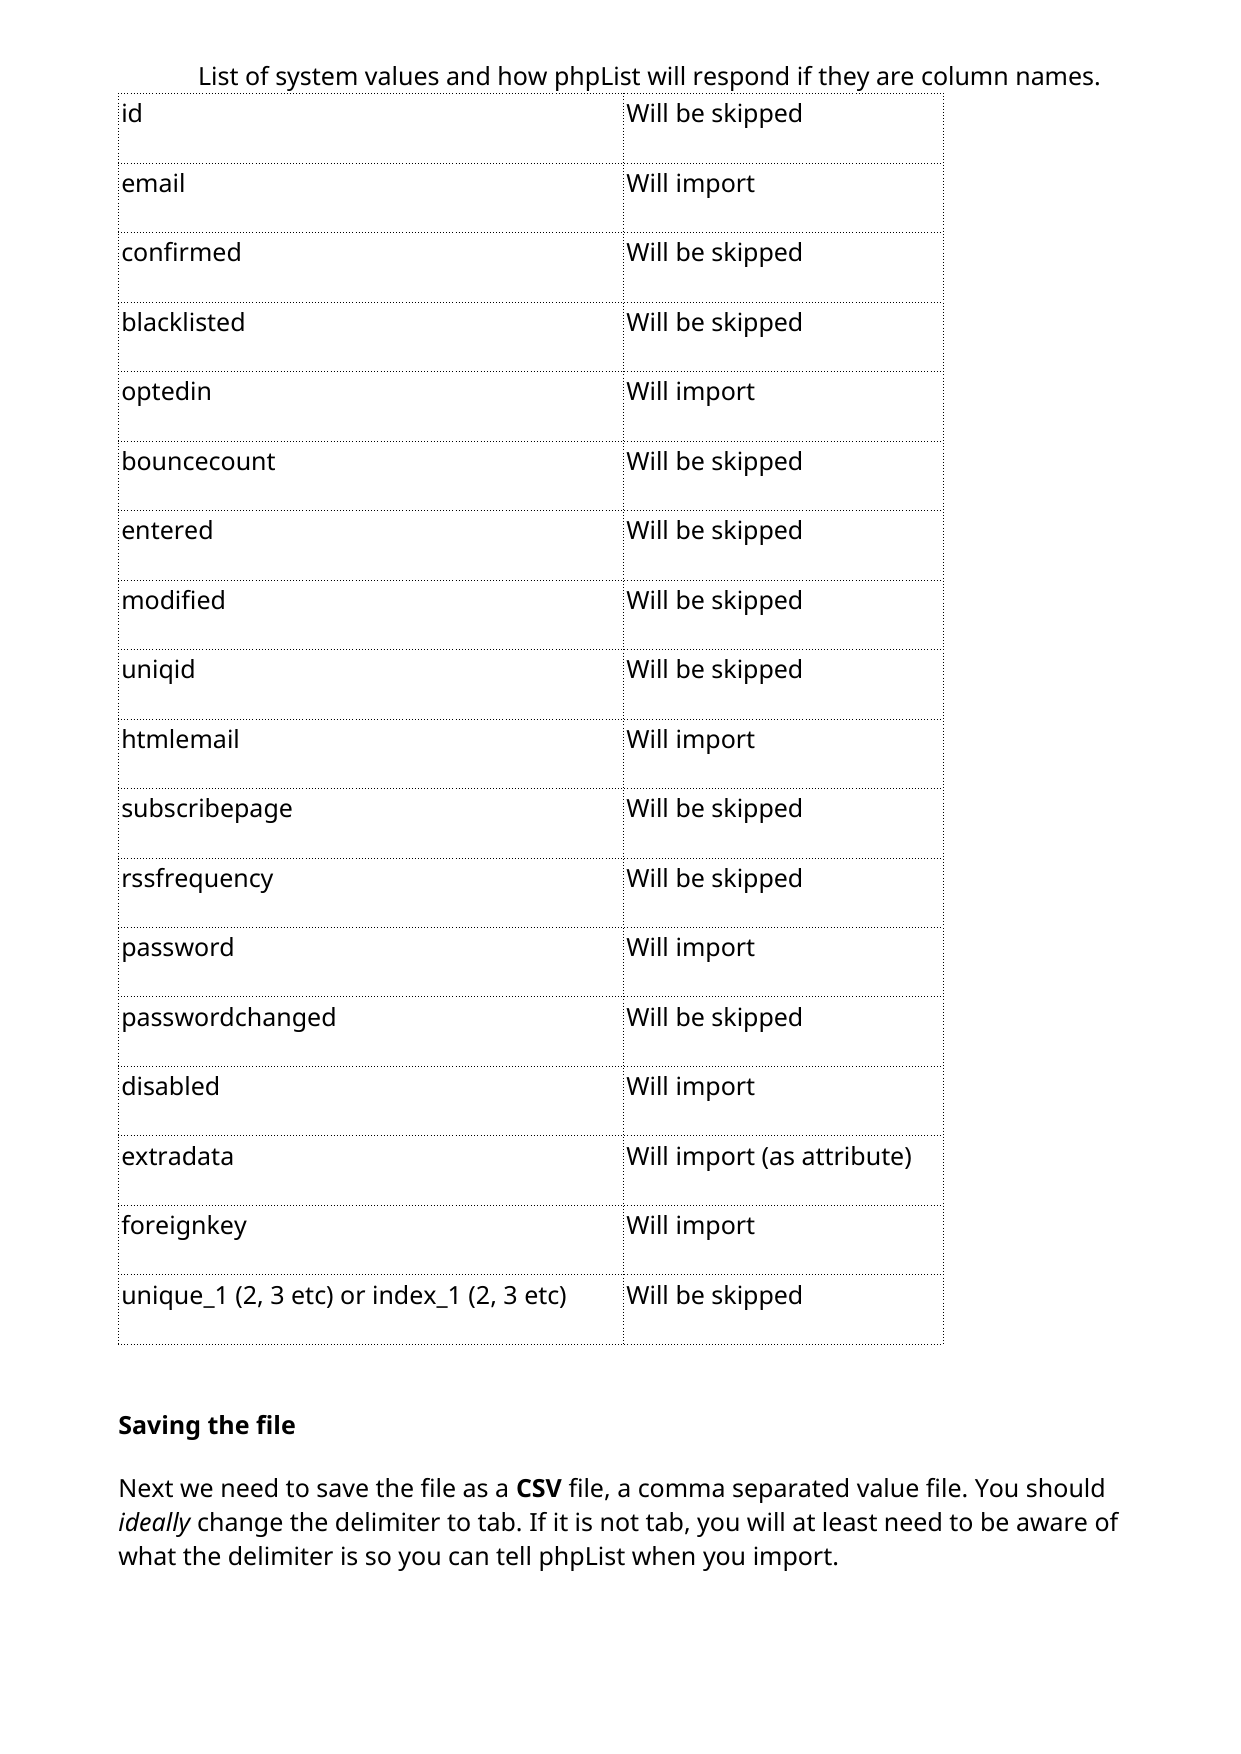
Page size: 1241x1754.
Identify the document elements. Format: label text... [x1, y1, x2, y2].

table_cell modified [118, 580, 623, 649]
table_cell blacklisted [118, 302, 623, 371]
table_cell Will be skipped [623, 232, 943, 302]
table_cell Will be skipped [623, 580, 943, 649]
table_cell entered [118, 510, 623, 579]
text List of system values and how phpList will respond if they are column names. [118, 59, 1181, 93]
table_cell extradata [118, 1135, 623, 1205]
table_cell Will be skipped [623, 858, 943, 927]
table_cell Will be skipped [623, 996, 943, 1066]
table_cell Will be skipped [623, 441, 943, 510]
text Saving the file [118, 1407, 1181, 1441]
table_cell Will import [623, 927, 943, 996]
table_cell bouncecount [118, 441, 623, 510]
table_cell Will import [623, 163, 943, 232]
table_cell Will import (as attribute) [623, 1135, 943, 1205]
table_cell Will import [623, 371, 943, 441]
table_cell Will be skipped [623, 788, 943, 857]
table_cell unique_1 (2, 3 etc) or index_1 (2, 3 etc) [118, 1274, 623, 1344]
table_cell password [118, 927, 623, 996]
table_cell confirmed [118, 232, 623, 302]
table_cell subscribepage [118, 788, 623, 857]
table_cell Will be skipped [623, 1274, 943, 1344]
table_cell foreignkey [118, 1205, 623, 1274]
table_cell Will import [623, 1066, 943, 1135]
table_cell optedin [118, 371, 623, 441]
table_cell Will be skipped [623, 510, 943, 579]
table_cell Will be skipped [623, 649, 943, 718]
table_cell disabled [118, 1066, 623, 1135]
table_cell Will be skipped [623, 302, 943, 371]
table_cell email [118, 163, 623, 232]
text Next we need to save the file as a CSV file, a comma separated value file. You should ideally change the delimiter to tab. If it is not tab, you will at least need to be aware of what the delimiter is so you can tell phpList when you import. [118, 1471, 1181, 1573]
table_cell rssfrequency [118, 858, 623, 927]
table_cell uniqid [118, 649, 623, 718]
table_header id [118, 93, 623, 163]
table_header Will be skipped [623, 93, 943, 163]
table_cell Will import [623, 1205, 943, 1274]
table_cell Will import [623, 719, 943, 788]
table_cell passwordchanged [118, 996, 623, 1066]
table_cell htmlemail [118, 719, 623, 788]
